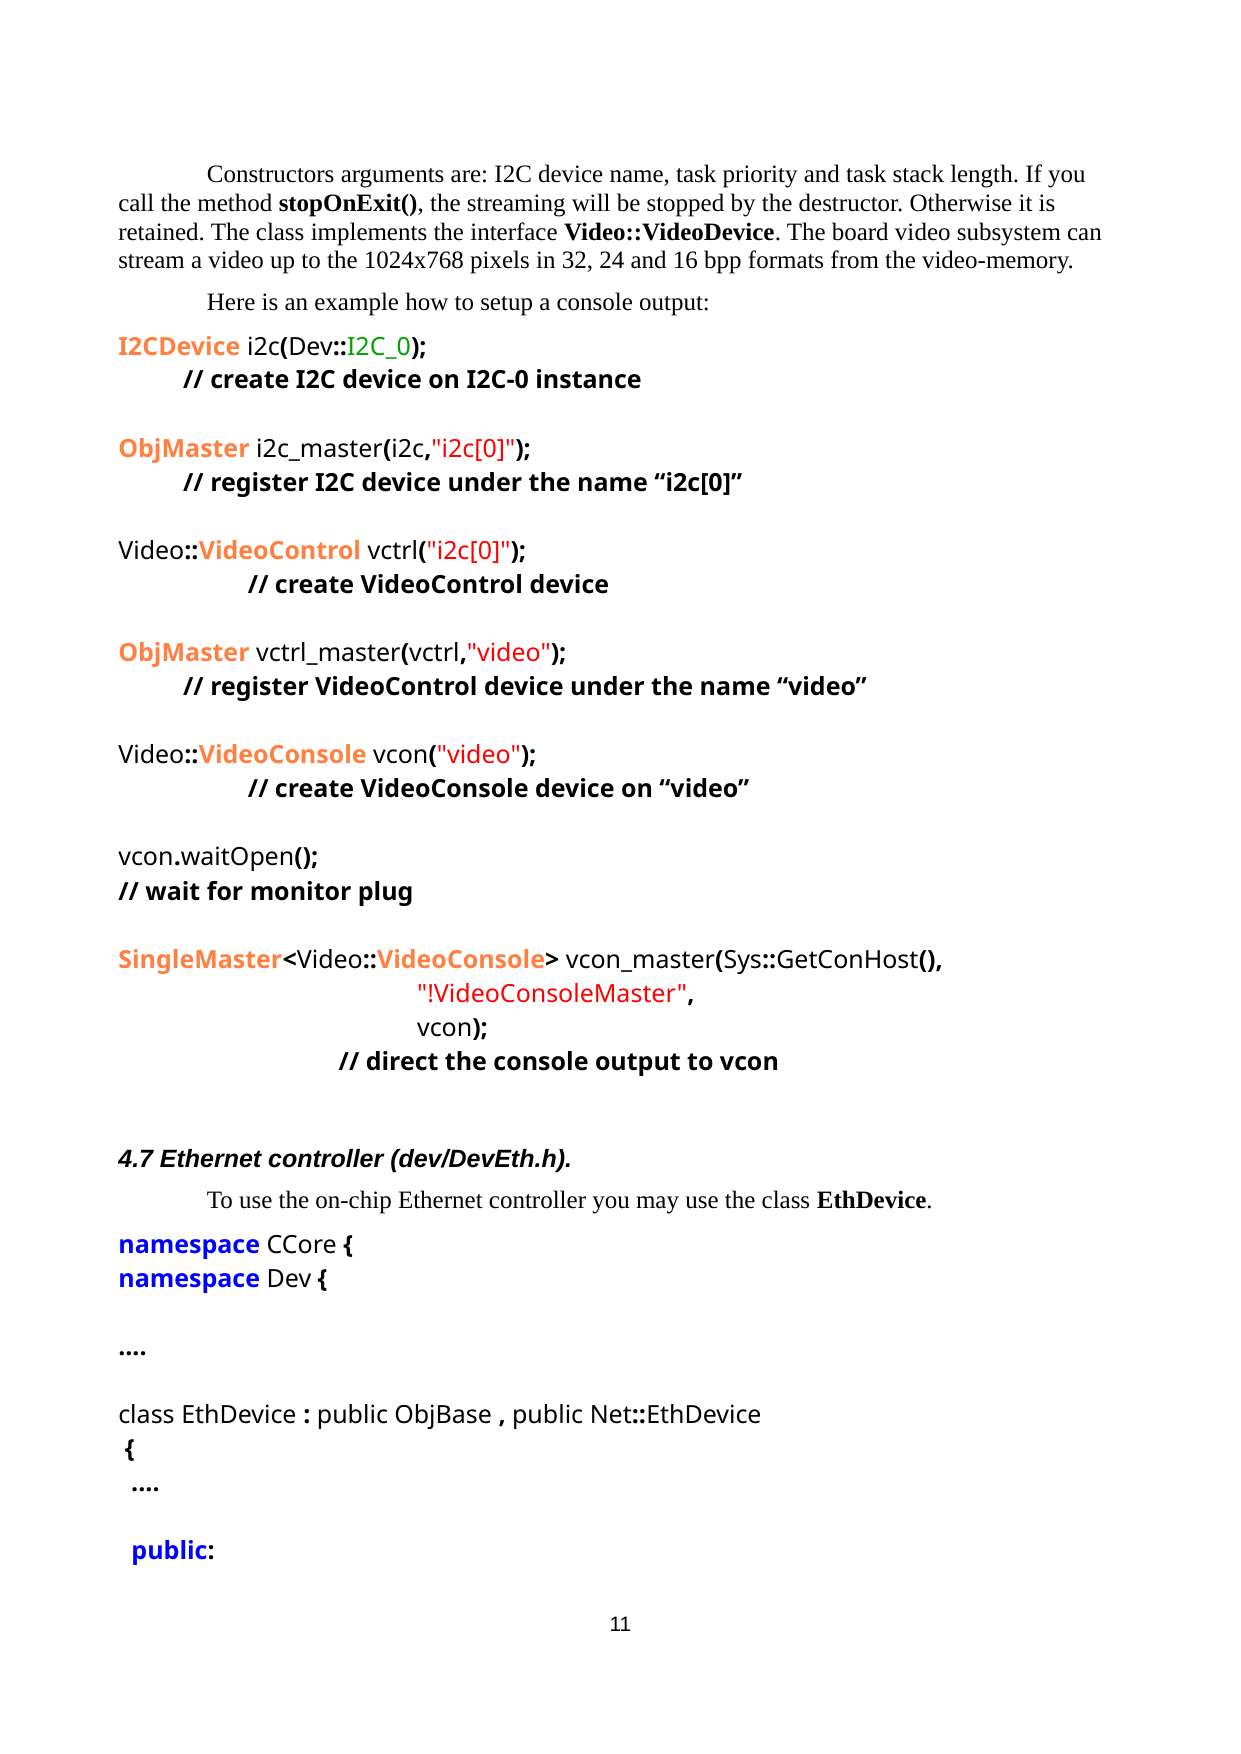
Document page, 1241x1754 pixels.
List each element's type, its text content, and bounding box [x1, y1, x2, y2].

text ObjMaster vctrl_master(vctrl,"video"); [118, 635, 1122, 669]
text ObjMaster i2c_master(i2c,"i2c[0]"); [118, 430, 1122, 464]
text // create VideoConsole device on “video” [118, 771, 1122, 805]
text namespace Dev { [118, 1260, 1122, 1294]
text Here is an example how to setup a console output: [118, 287, 1122, 316]
text { [118, 1431, 1122, 1465]
text // register VideoControl device under the name “video” [118, 669, 1122, 703]
text .... [118, 1465, 1122, 1499]
text vcon.waitOpen(); [118, 839, 1122, 873]
text // create I2C device on I2C-0 instance [118, 362, 1122, 396]
text "!VideoConsoleMaster", [118, 975, 1122, 1009]
text // wait for monitor plug [118, 873, 1122, 907]
text // direct the console output to vcon [118, 1043, 1122, 1077]
text Video::VideoConsole vcon("video"); [118, 737, 1122, 771]
text .... [118, 1328, 1122, 1362]
subtitle 4.7 Ethernet controller (dev/DevEth.h). [118, 1144, 1122, 1172]
text // register I2C device under the name “i2c[0]” [118, 464, 1122, 498]
text // create VideoControl device [118, 567, 1122, 601]
text I2CDevice i2c(Dev::I2C_0); [118, 328, 1122, 362]
text public: [118, 1533, 1122, 1567]
text To use the on-chip Ethernet controller you may use the class EthDevice. [118, 1185, 1122, 1214]
text SingleMaster<Video::VideoConsole> vcon_master(Sys::GetConHost(), [118, 941, 1122, 975]
text namespace CCore { [118, 1226, 1122, 1260]
text Constructors arguments are: I2C device name, task priority and task stack length. If you call the method stopOnExit(), the streaming will be stopped by the destructor. Otherwise it is retained. The class implements the interface Video::VideoDevice. The board video subsystem can stream a video up to the 1024x768 pixels in 32, 24 and 16 bpp formats from the video-memory. [118, 159, 1122, 274]
text vcon); [118, 1009, 1122, 1043]
text class EthDevice : public ObjBase , public Net::EthDevice [118, 1397, 1122, 1431]
text Video::VideoControl vctrl("i2c[0]"); [118, 532, 1122, 567]
